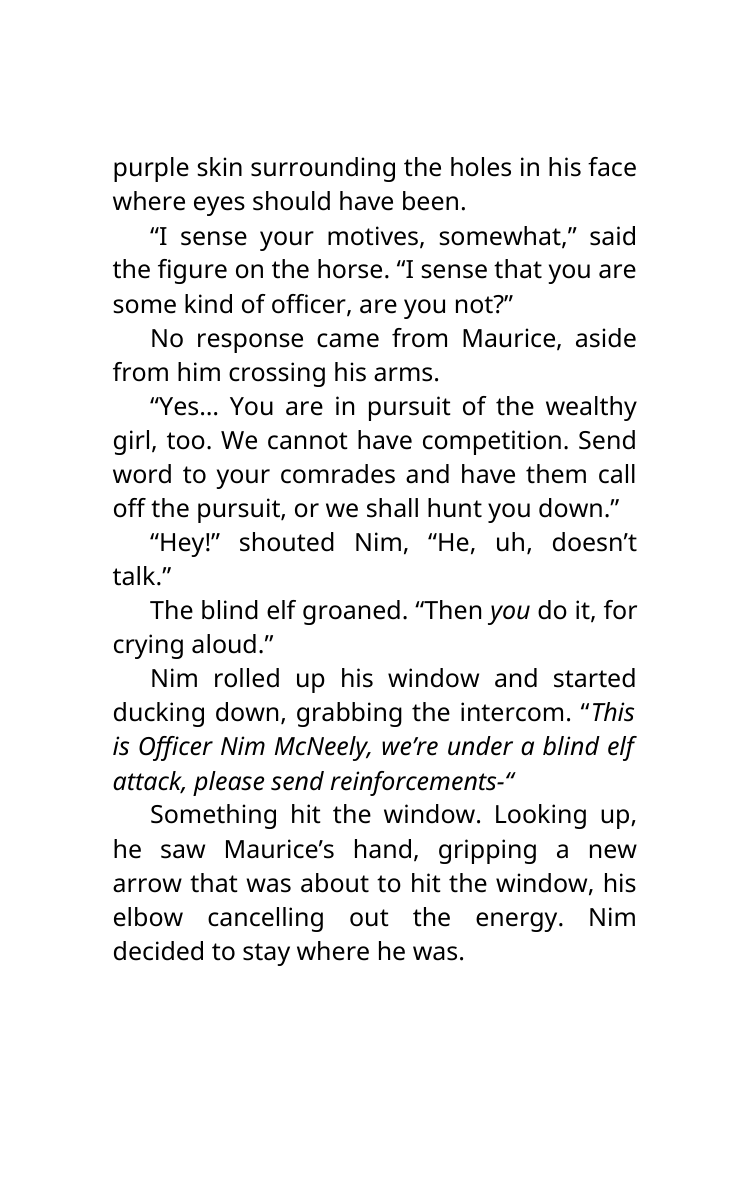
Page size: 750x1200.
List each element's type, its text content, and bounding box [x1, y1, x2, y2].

text “Yes… You are in pursuit of the wealthy girl, too. We cannot have competition. Send word to your comrades and have them call off the pursuit, or we shall hunt you down.” [112, 388, 637, 525]
text No response came from Maurice, aside from him crossing his arms. [112, 320, 637, 388]
text Nim rolled up his window and started ducking down, grabbing the intercom. “This is Officer Nim McNeely, we’re under a blind elf attack, please send reinforcements-“ [112, 661, 637, 797]
text “Hey!” shouted Nim, “He, uh, doesn’t talk.” [112, 525, 637, 593]
text purple skin surrounding the holes in his face where eyes should have been. [112, 150, 637, 218]
text “I sense your motives, somewhat,” said the figure on the horse. “I sense that you are some kind of officer, are you not?” [112, 218, 637, 320]
text Something hit the window. Looking up, he saw Maurice’s hand, gripping a new arrow that was about to hit the window, his elbow cancelling out the energy. Nim decided to stay where he was. [112, 797, 637, 967]
text The blind elf groaned. “Then you do it, for crying aloud.” [112, 593, 637, 661]
